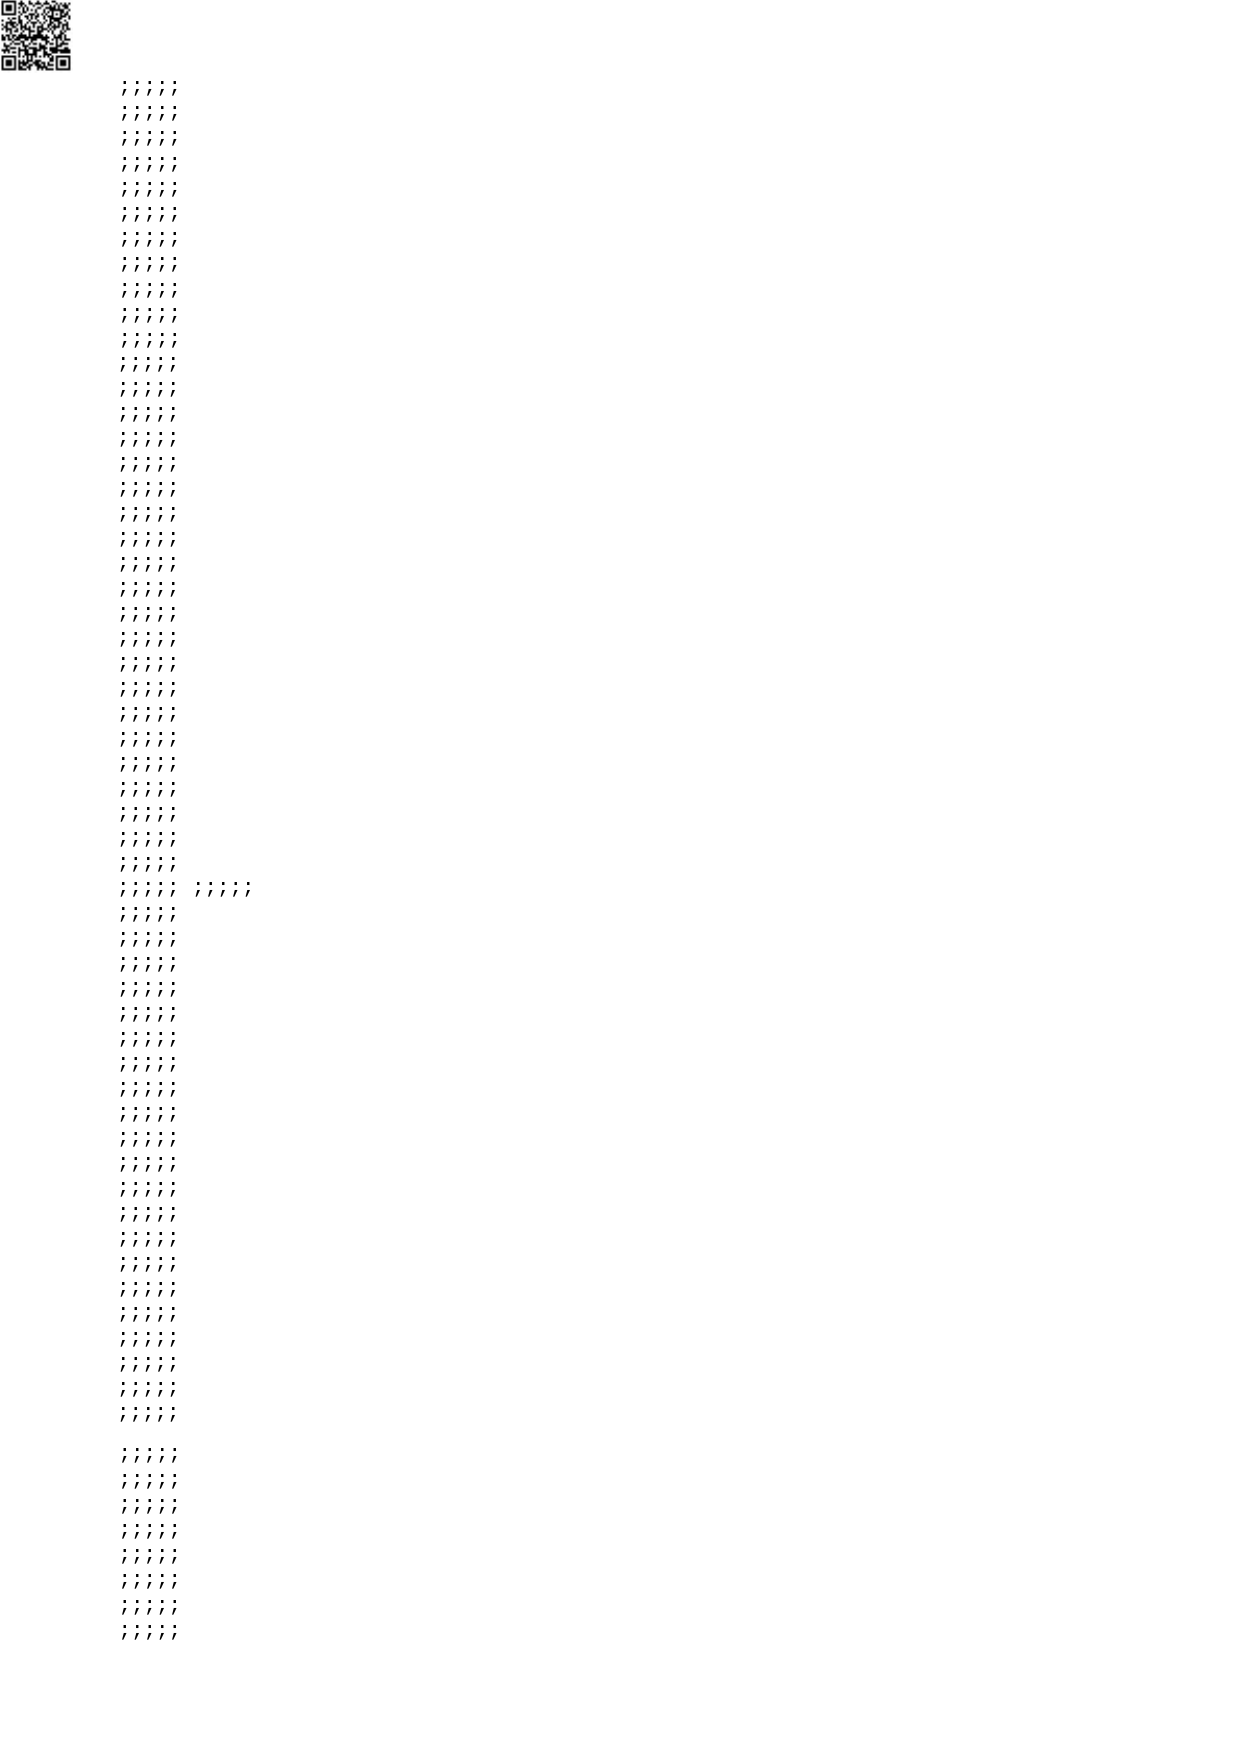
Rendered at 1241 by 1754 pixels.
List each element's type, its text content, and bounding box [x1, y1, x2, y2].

text ;;;;; [117, 776, 1093, 799]
text ;;;;; [117, 676, 1093, 699]
text ;;;;; [117, 601, 1093, 624]
text ;;;;; [117, 1101, 1093, 1124]
text ;;;;; [117, 1126, 1093, 1149]
text ;;;;; [117, 1226, 1093, 1249]
text ;;;;; [117, 1201, 1093, 1224]
text ;;;;; [117, 551, 1093, 574]
text ;;;;; [117, 1376, 1093, 1399]
text ;;;;; [117, 626, 1093, 649]
text ;;;;; [117, 826, 1093, 849]
text ;;;;; [117, 1026, 1093, 1049]
text ;;;;; [117, 651, 1093, 674]
text ;;;;; [117, 801, 1093, 824]
text ;;;;; [117, 701, 1093, 724]
text ;;;;; [117, 351, 1093, 374]
text ;;;;; [117, 1176, 1093, 1199]
text ;;;;; [117, 501, 1093, 524]
text ;;;;; [117, 851, 1093, 874]
text ;;;;; [117, 1351, 1093, 1374]
text ;;;;; [117, 926, 1093, 949]
text ;;;;; [117, 1001, 1093, 1024]
text ;;;;; [117, 1251, 1093, 1274]
text ;;;;; [117, 1401, 1093, 1424]
text ;;;;; [117, 576, 1093, 599]
text ;;;;; [117, 951, 1093, 974]
text ;;;;; [117, 726, 1093, 749]
text ;;;;; [117, 401, 1093, 424]
text ;;;;; ;;;;; [117, 876, 1093, 899]
text ;;;;; [117, 426, 1093, 449]
text ;;;;; [117, 751, 1093, 774]
text ;;;;; [117, 1151, 1093, 1174]
text ;;;;; [117, 1276, 1093, 1299]
text ;;;;; [117, 476, 1093, 499]
text ;;;;; [117, 976, 1093, 999]
text ;;;;; [117, 1076, 1093, 1099]
text ;;;;; [117, 1051, 1093, 1074]
text ;;;;; [117, 1301, 1093, 1324]
text ;;;;; [117, 1326, 1093, 1349]
text ;;;;; [117, 451, 1093, 474]
text ;;;;; [117, 376, 1093, 399]
text ;;;;; [117, 901, 1093, 924]
text ;;;;; [117, 526, 1093, 549]
